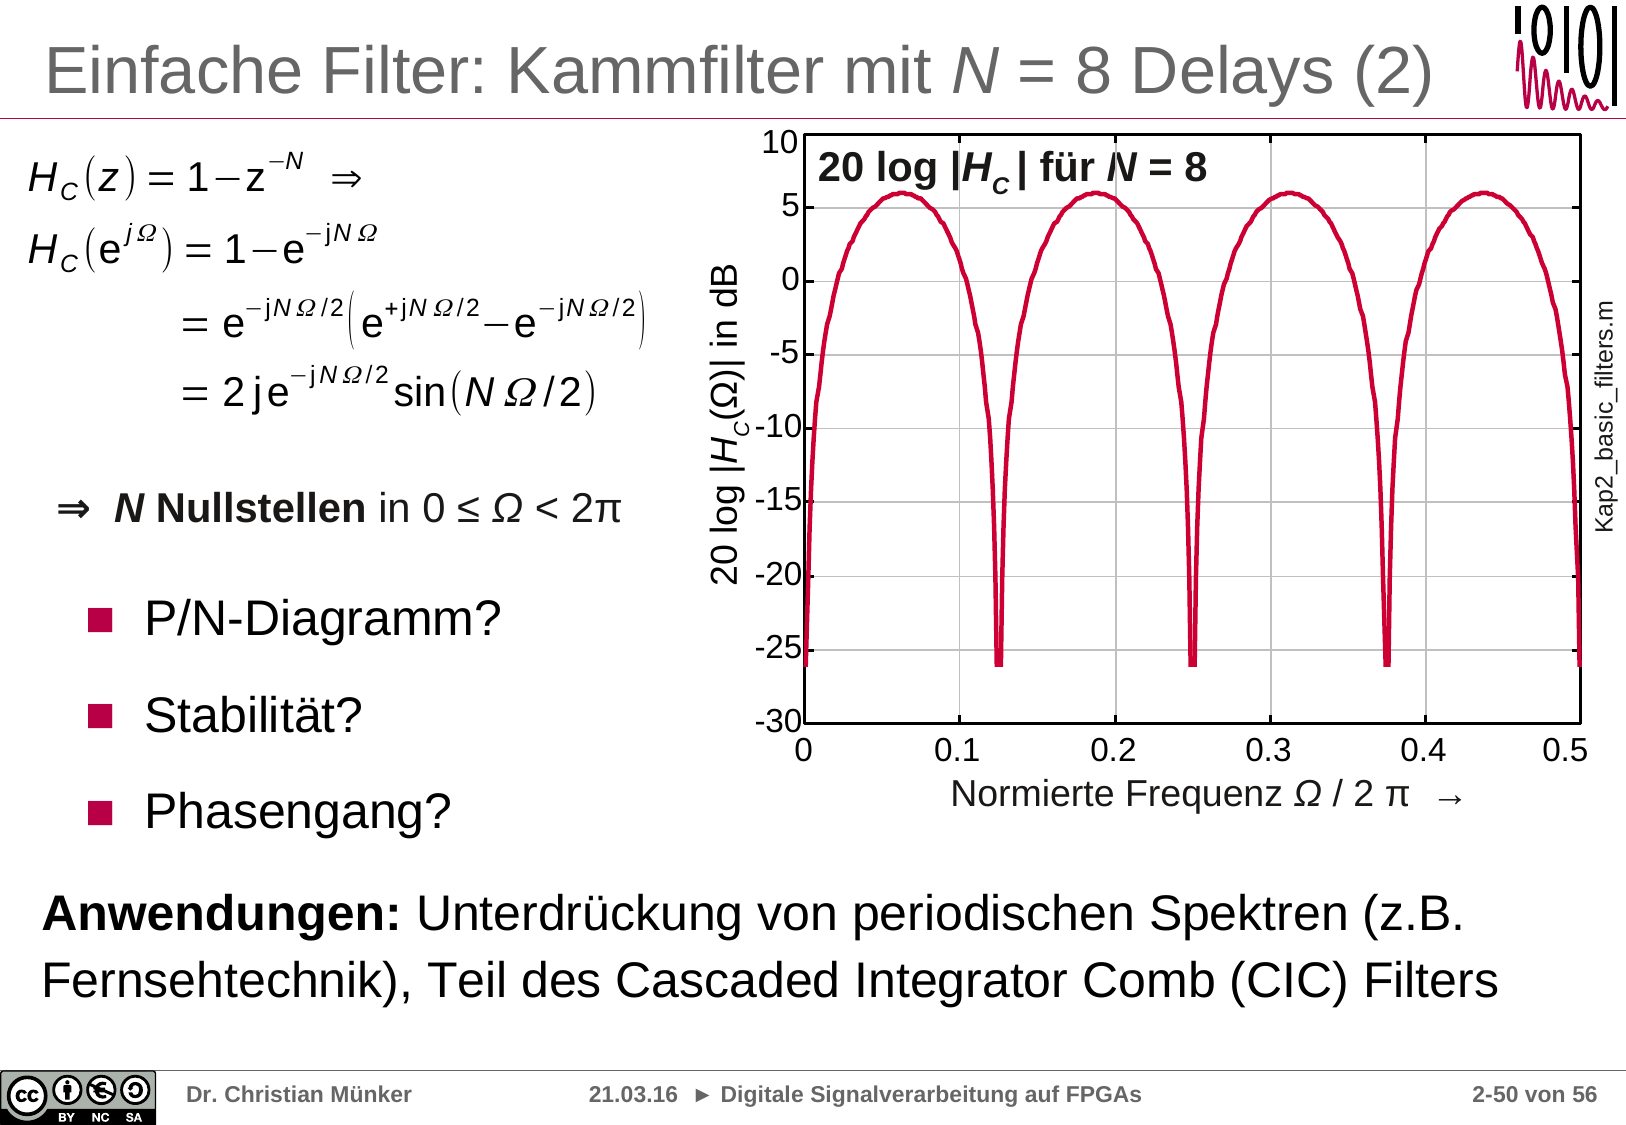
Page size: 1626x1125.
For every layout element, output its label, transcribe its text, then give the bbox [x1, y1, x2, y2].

text_box 5 [781, 186, 802, 229]
text_box -15 [754, 480, 803, 523]
text_box 0 [781, 260, 802, 302]
picture [1511, 0, 1624, 113]
text_box 0.5 [1542, 731, 1607, 774]
text_box Normierte Frequenz Ω / 2 π → [935, 765, 1522, 833]
text_box ⇒ N Nullstellen in 0 ≤ Ω < 2π [41, 477, 644, 540]
list Anwendungen: Unterdrückung von periodischen Spektren (z.B. Fernsehtechnik), Teil des Cascaded Integrator Comb (CIC) Filters [41, 874, 1578, 1009]
text_box 0.3 [1245, 731, 1322, 765]
text_box 20 log |HC | für N = 8 [1272, 136, 1323, 207]
text_box 0.4 [1400, 731, 1474, 765]
text_box Kap2_basic_filters.m [1582, 271, 1626, 549]
text_box -10 [754, 407, 803, 449]
text_box 10 [761, 124, 802, 166]
text_box -5 [769, 333, 802, 376]
text_box 0 [794, 731, 845, 774]
text_box 20 log |HC | für N = 8 [960, 136, 1115, 207]
text_box 0.1 [934, 731, 1012, 774]
text_box 20 log |HC | für N = 8 [806, 136, 959, 207]
text_box -25 [754, 628, 803, 671]
text_box 0.2 [1090, 731, 1161, 765]
chart [21, 147, 656, 416]
text_box 20 log |HC(Ω)| in dB [702, 248, 753, 587]
text_box -20 [754, 555, 803, 598]
text_box 20 log |HC | für N = 8 [1117, 136, 1270, 207]
title Einfache Filter: Kammfilter mit N = 8 Delays (2) [44, 17, 1453, 130]
text_box -30 [754, 702, 808, 745]
text_box P/N-Diagramm? Stabilität? Phasengang? [85, 579, 575, 828]
